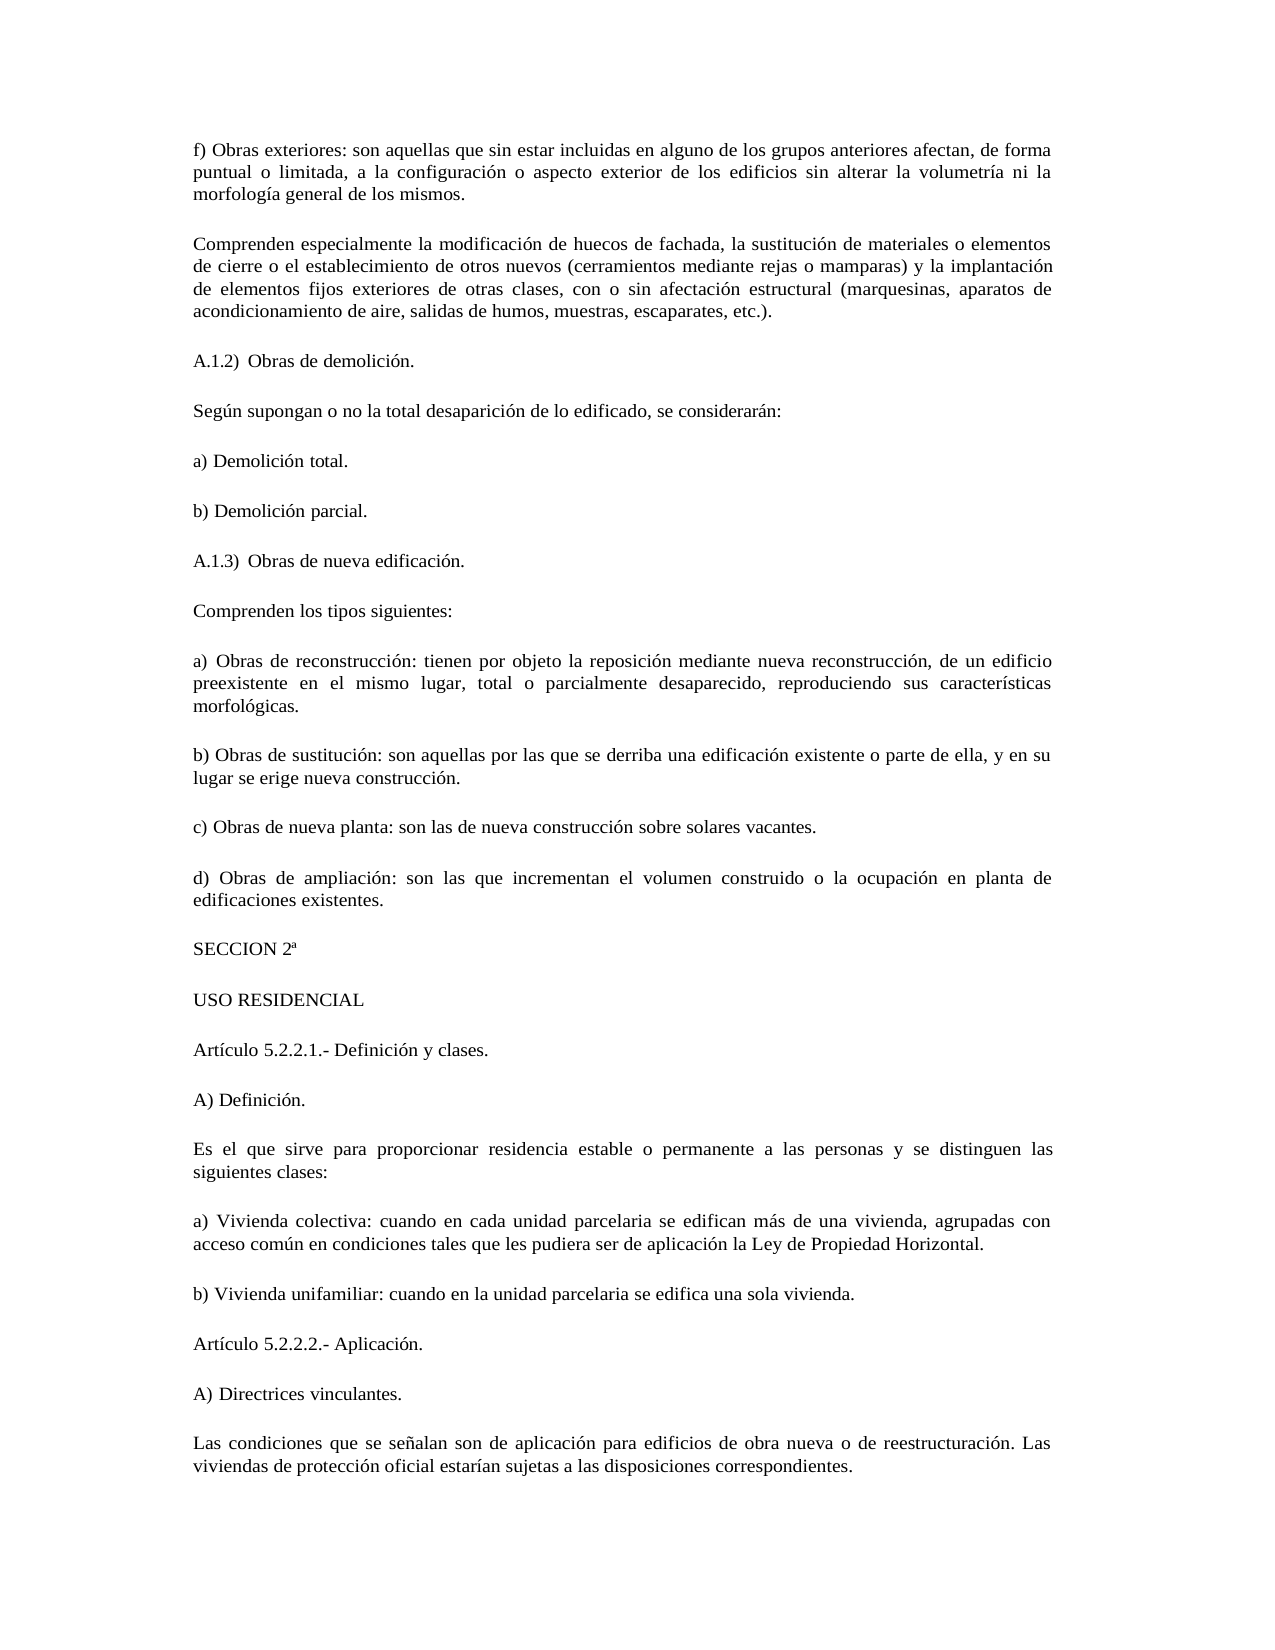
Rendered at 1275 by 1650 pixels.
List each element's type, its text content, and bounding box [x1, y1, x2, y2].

text SECCION 2ª [193, 938, 1096, 960]
text Artículo 5.2.2.1.- Definición y clases. [193, 1038, 1096, 1060]
list Obras de sustitución: son aquellas por las que se derriba una edificación existente o parte de ella, y en su lugar se erige nueva construcción. [193, 744, 1053, 788]
text USO RESIDENCIAL [193, 989, 1096, 1010]
list Obras de nueva planta: son las de nueva construcción sobre solares vacantes. [193, 816, 1096, 838]
list Demolición total. [193, 449, 1096, 471]
text Según supongan o no la total desaparición de lo edificado, se considerarán: [193, 399, 1096, 421]
text Comprenden especialmente la modificación de huecos de fachada, la sustitución de materiales o elementos de cierre o el establecimiento de otros nuevos (cerramientos mediante rejas o mamparas) y la implantación de elementos fijos exteriores de otras clases, con o sin afectación estructural (marquesinas, aparatos de acondicionamiento de aire, salidas de humos, muestras, escaparates, etc.). [193, 233, 1053, 321]
list Obras de nueva edificación. [193, 550, 1096, 571]
list Vivienda unifamiliar: cuando en la unidad parcelaria se edifica una sola vivienda. [193, 1282, 1096, 1304]
list Obras exteriores: son aquellas que sin estar incluidas en alguno de los grupos anteriores afectan, de forma puntual o limitada, a la configuración o aspecto exterior de los edificios sin alterar la volumetría ni la morfología general de los mismos. [193, 139, 1053, 205]
text Es el que sirve para proporcionar residencia estable o permanente a las personas y se distinguen las siguientes clases: [193, 1138, 1053, 1182]
text Las condiciones que se señalan son de aplicación para edificios de obra nueva o de reestructuración. Las viviendas de protección oficial estarían sujetas a las disposiciones correspondientes. [193, 1432, 1053, 1476]
list Obras de ampliación: son las que incrementan el volumen construido o la ocupación en planta de edificaciones existentes. [193, 867, 1053, 910]
list Definición. [193, 1088, 1096, 1110]
list Vivienda colectiva: cuando en cada unidad parcelaria se edifican más de una vivienda, agrupadas con acceso común en condiciones tales que les pudiera ser de aplicación la Ley de Propiedad Horizontal. [193, 1210, 1053, 1254]
list Obras de demolición. [193, 350, 1096, 371]
list Obras de reconstrucción: tienen por objeto la reposición mediante nueva reconstrucción, de un edificio preexistente en el mismo lugar, total o parcialmente desaparecido, reproduciendo sus características morfológicas. [193, 649, 1054, 716]
text Comprenden los tipos siguientes: [193, 599, 1096, 621]
list Directrices vinculantes. [193, 1382, 1096, 1404]
text Artículo 5.2.2.2.- Aplicación. [193, 1332, 1096, 1354]
list Demolición parcial. [193, 499, 1096, 521]
